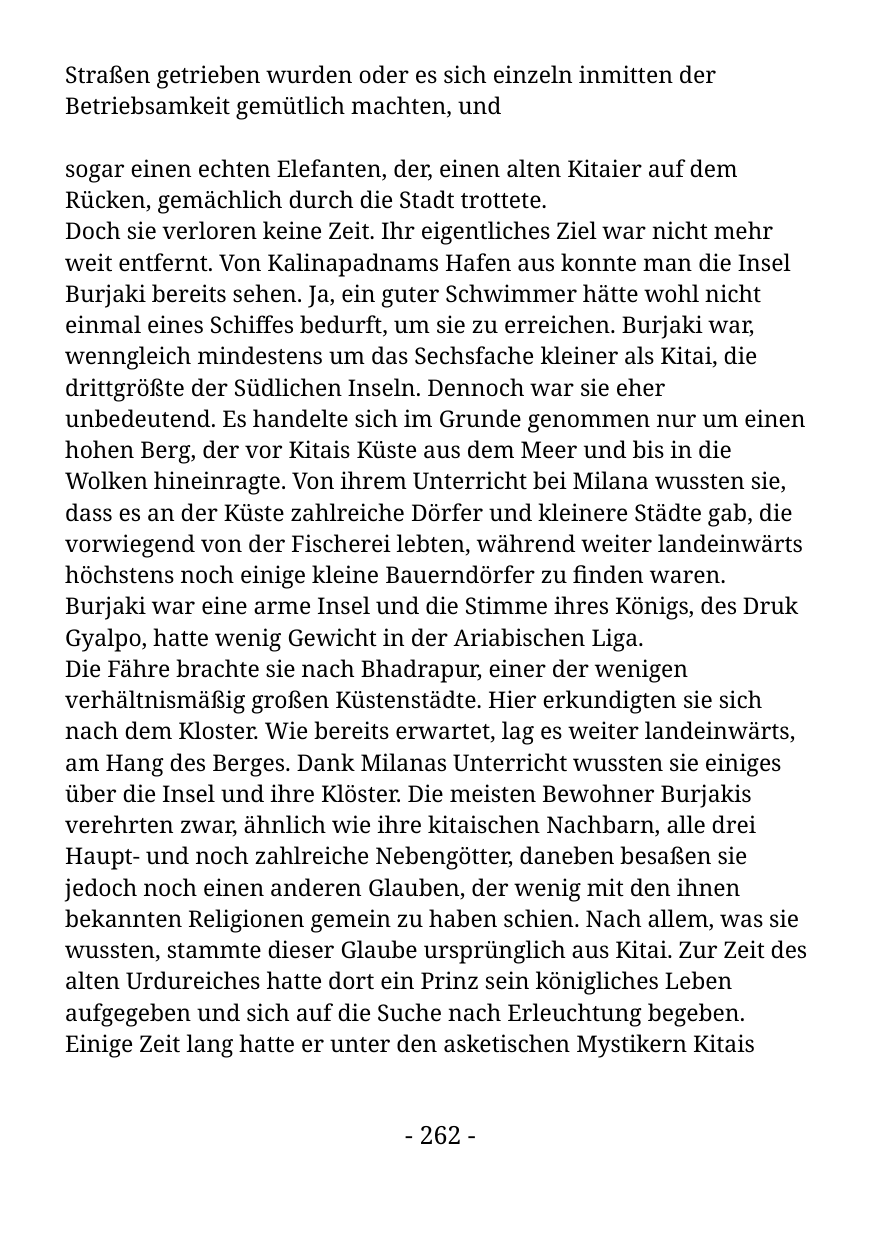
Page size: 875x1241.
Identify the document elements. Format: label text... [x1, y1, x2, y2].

text sogar einen echten Elefanten, der, einen alten Kitaier auf dem Rücken, gemächlich durch die Stadt trottete. Doch sie verloren keine Zeit. Ihr eigentliches Ziel war nicht mehr weit entfernt. Von Kalinapadnams Hafen aus konnte man die Insel Burjaki bereits sehen. Ja, ein guter Schwimmer hätte wohl nicht einmal eines Schiffes bedurft, um sie zu erreichen. Burjaki war, wenngleich mindestens um das Sechsfache kleiner als Kitai, die drittgrößte der Südlichen Inseln. Dennoch war sie eher unbedeutend. Es handelte sich im Grunde genommen nur um einen hohen Berg, der vor Kitais Küste aus dem Meer und bis in die Wolken hineinragte. Von ihrem Unterricht bei Milana wussten sie, dass es an der Küste zahlreiche Dörfer und kleinere Städte gab, die vorwiegend von der Fischerei lebten, während weiter landeinwärts höchstens noch einige kleine Bauerndörfer zu finden waren. Burjaki war eine arme Insel und die Stimme ihres Königs, des Druk Gyalpo, hatte wenig Gewicht in der Ariabischen Liga. Die Fähre brachte sie nach Bhadrapur, einer der wenigen verhältnismäßig großen Küstenstädte. Hier erkundigten sie sich nach dem Kloster. Wie bereits erwartet, lag es weiter landeinwärts, am Hang des Berges. Dank Milanas Unterricht wussten sie einiges über die Insel und ihre Klöster. Die meisten Bewohner Burjakis verehrten zwar, ähnlich wie ihre kitaischen Nachbarn, alle drei Haupt- und noch zahlreiche Nebengötter, daneben besaßen sie jedoch noch einen anderen Glauben, der wenig mit den ihnen bekannten Religionen gemein zu haben schien. Nach allem, was sie wussten, stammte dieser Glaube ursprünglich aus Kitai. Zur Zeit des alten Urdureiches hatte dort ein Prinz sein königliches Leben aufgegeben und sich auf die Suche nach Erleuchtung begeben. Einige Zeit lang hatte er unter den asketischen Mystikern Kitais [65, 153, 809, 1059]
text Straßen getrieben wurden oder es sich einzeln inmitten der Betriebsamkeit gemütlich machten, und [65, 59, 809, 122]
